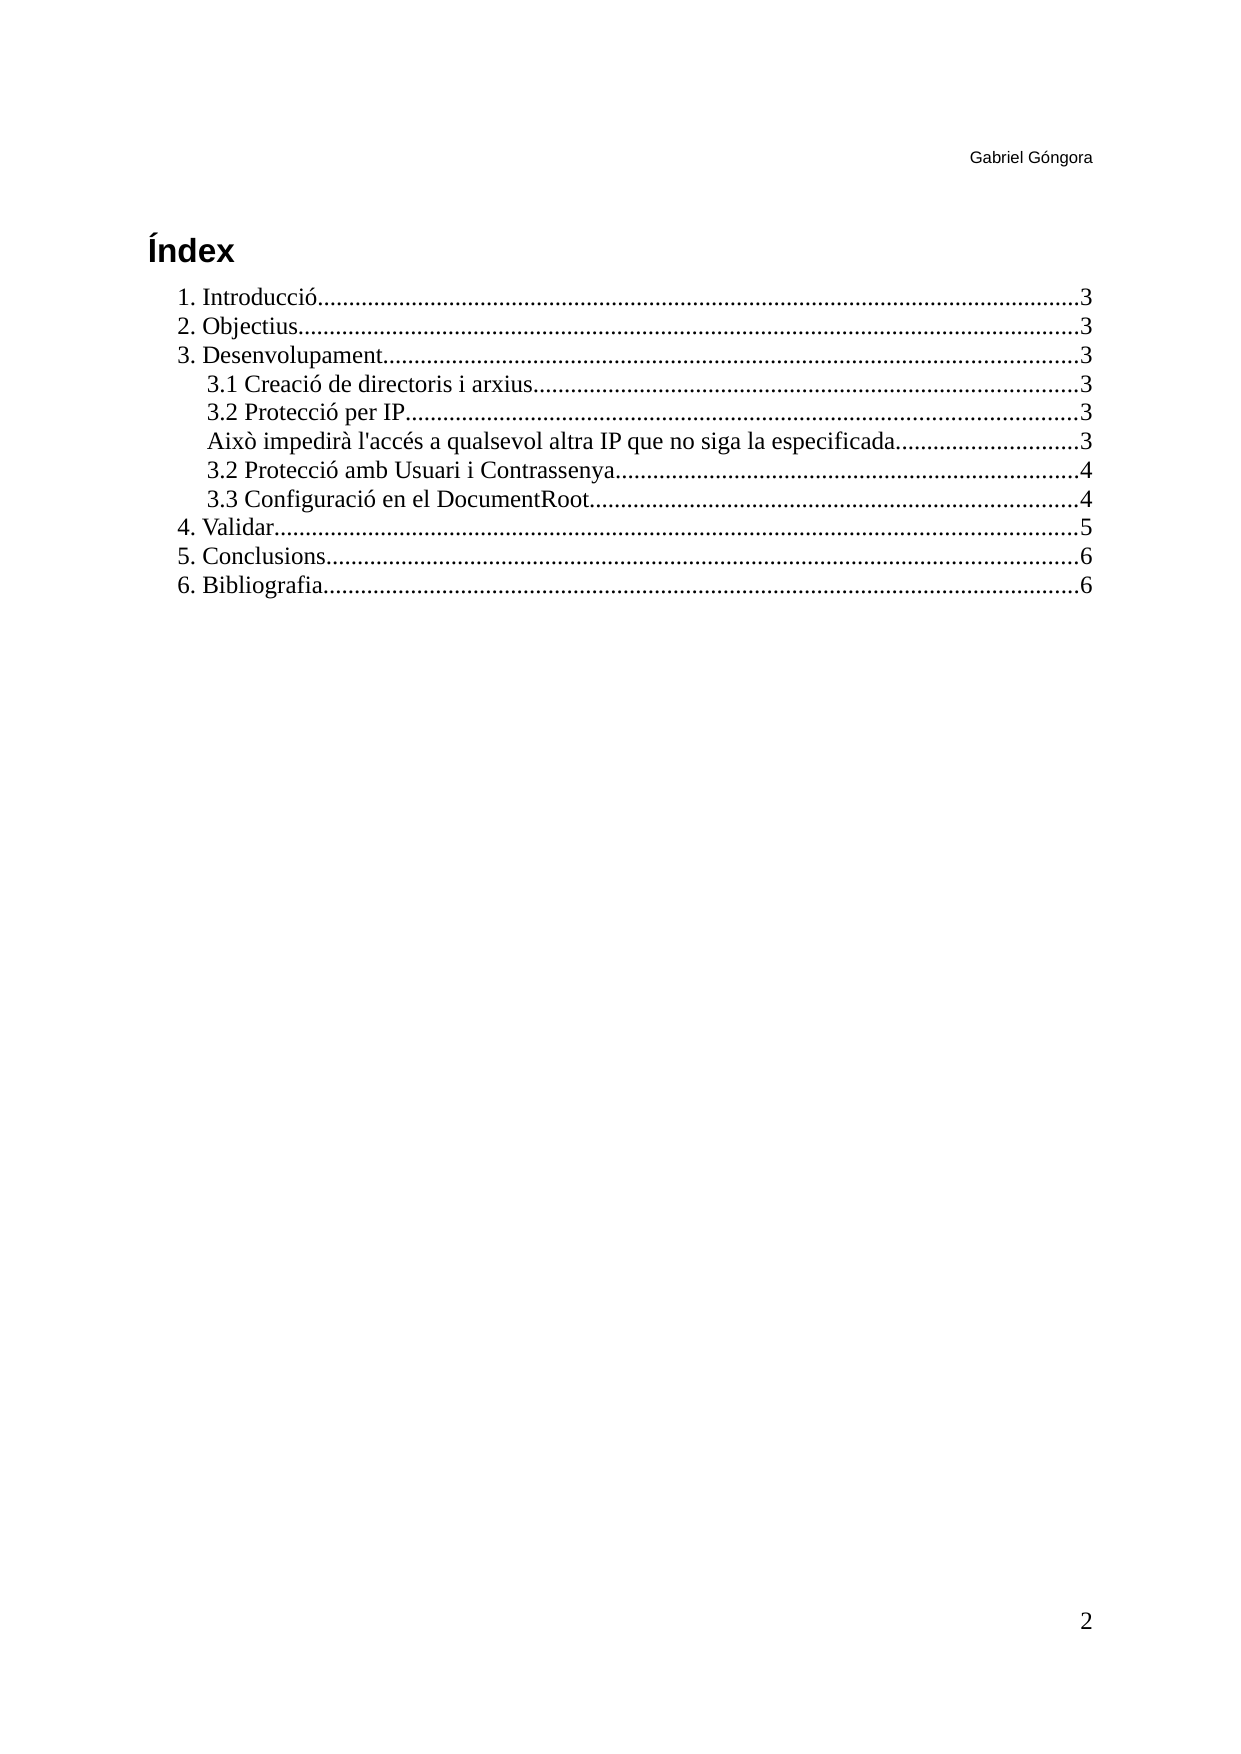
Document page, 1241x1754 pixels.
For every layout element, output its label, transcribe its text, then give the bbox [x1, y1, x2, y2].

text Això impedirà l'accés a qualsevol altra IP que no siga la especificada. 3 [207, 426, 1093, 455]
text 2. Objectius 3 [177, 311, 1093, 340]
text 1. Introducció 3 [177, 282, 1093, 311]
text 4. Validar 5 [177, 512, 1093, 541]
text 3.3 Configuració en el DocumentRoot 4 [207, 484, 1093, 512]
text 3.2 Protecció amb Usuari i Contrassenya 4 [207, 455, 1093, 484]
text 3.1 Creació de directoris i arxius 3 [207, 369, 1093, 397]
text 6. Bibliografia 6 [177, 570, 1093, 599]
text 5. Conclusions 6 [177, 541, 1093, 570]
text 3.2 Protecció per IP 3 [207, 397, 1093, 426]
subtitle Índex [148, 232, 1093, 270]
text 3. Desenvolupament 3 [177, 340, 1093, 369]
